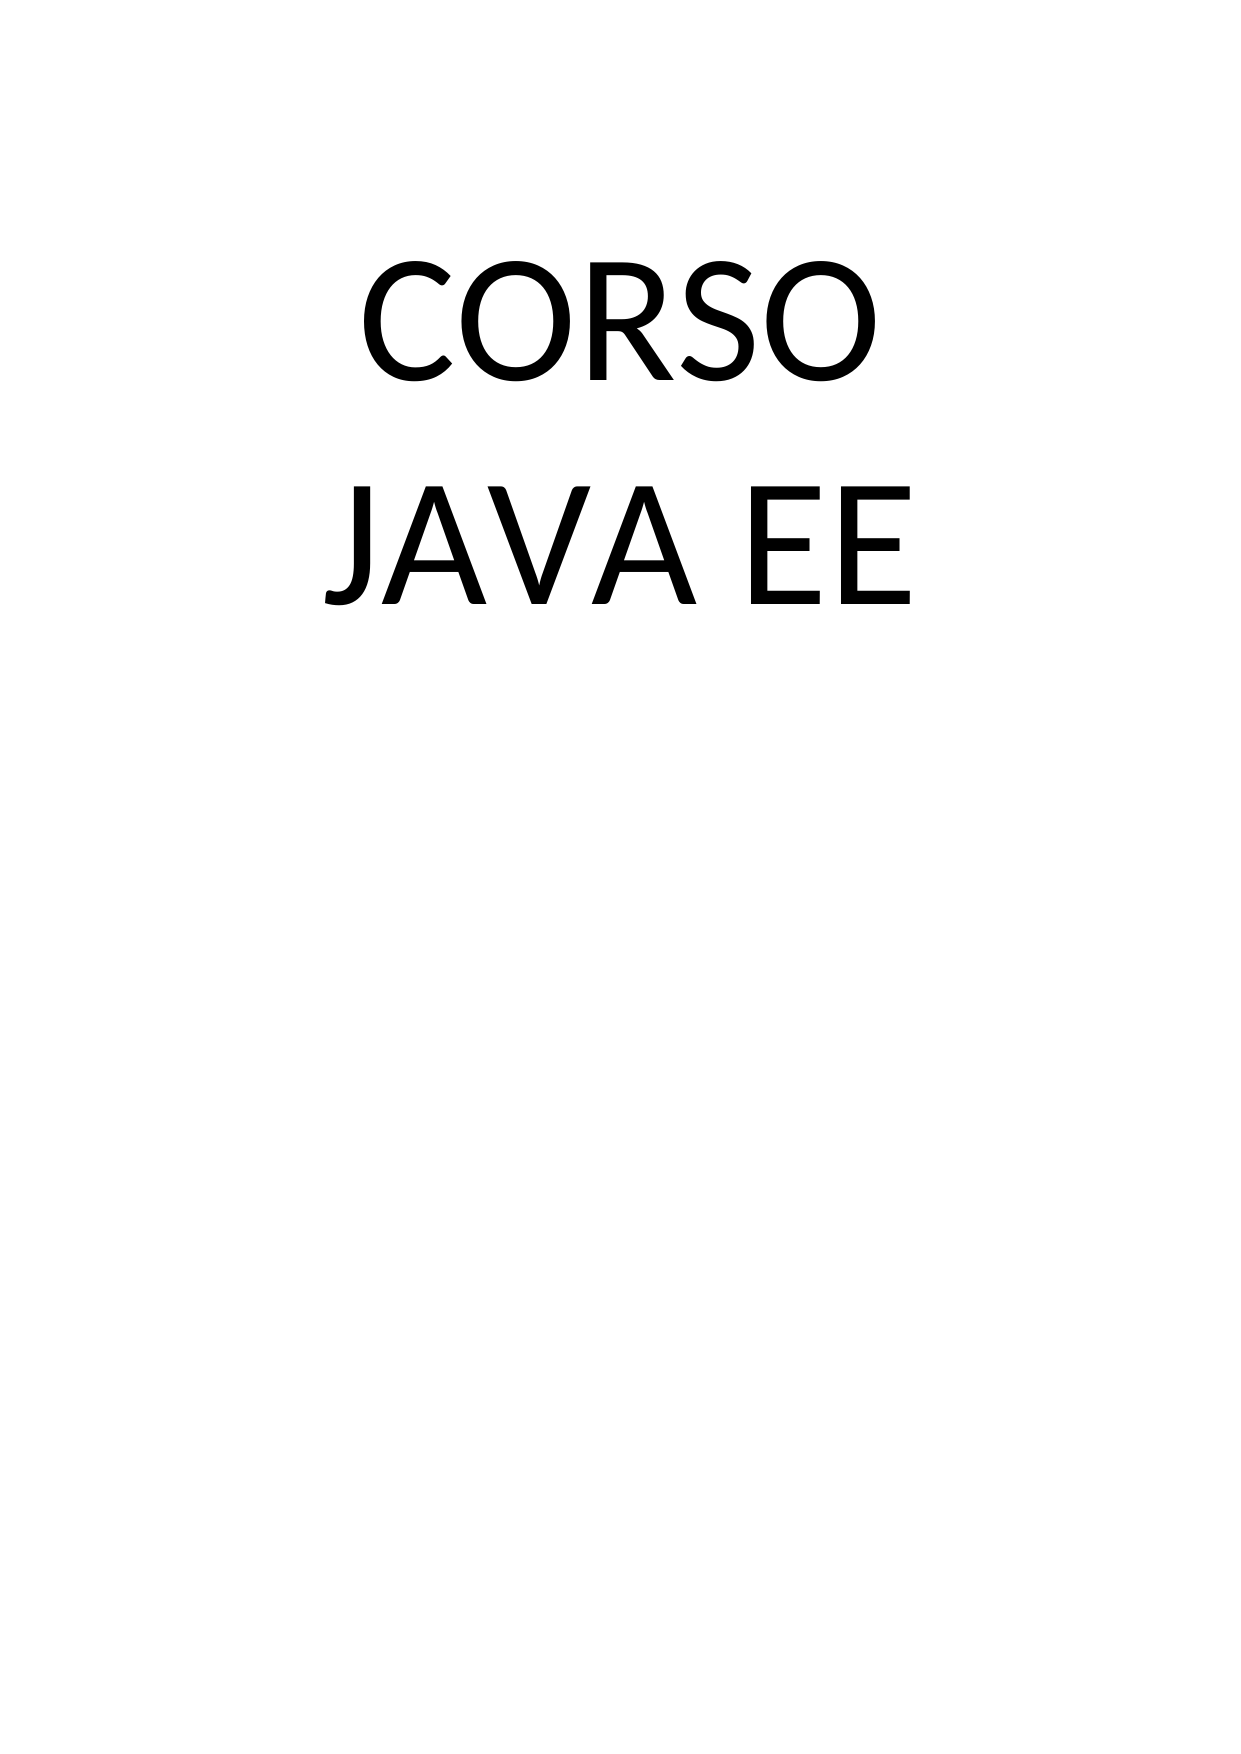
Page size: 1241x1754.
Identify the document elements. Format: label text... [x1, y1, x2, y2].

text CORSO [118, 202, 1122, 426]
text JAVA EE [118, 426, 1122, 650]
